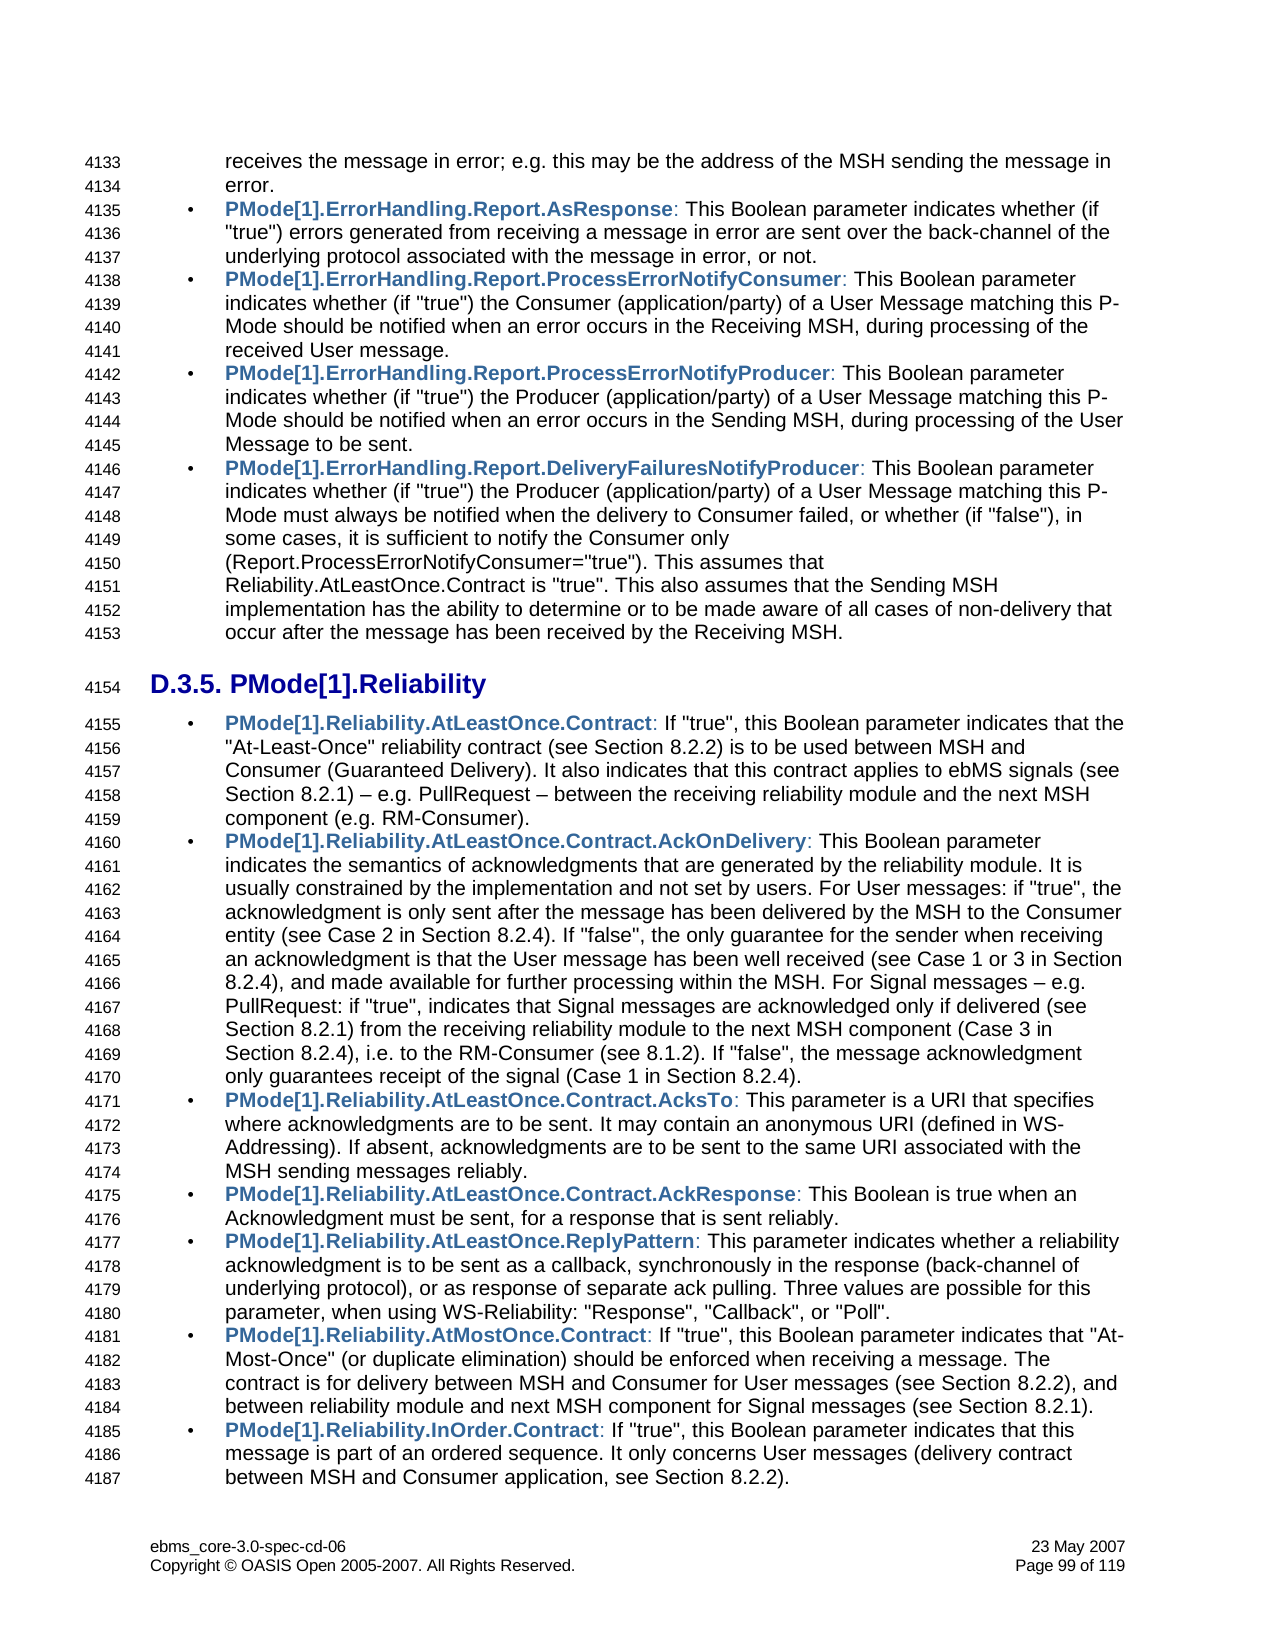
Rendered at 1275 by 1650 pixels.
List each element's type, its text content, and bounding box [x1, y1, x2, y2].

list PMode[1].ErrorHandling.Report.ProcessErrorNotifyConsumer: This Boolean parameter indicates whether (if "true") the Consumer (application/party) of a User Message matching this P-Mode should be notified when an error occurs in the Receiving MSH, during processing of the received User message. [187, 268, 1125, 362]
list PMode[1].Reliability.AtLeastOnce.Contract: If "true", this Boolean parameter indicates that the "At-Least-Once" reliability contract (see Section 8.2.2) is to be used between MSH and Consumer (Guaranteed Delivery). It also indicates that this contract applies to ebMS signals (see Section 8.2.1) – e.g. PullRequest – between the receiving reliability module and the next MSH component (e.g. RM-Consumer). [187, 712, 1125, 829]
list PMode[1].Reliability.AtLeastOnce.Contract.AckResponse: This Boolean is true when an Acknowledgment must be sent, for a response that is sent reliably. [187, 1183, 1125, 1230]
list PMode[1].ErrorHandling.Report.ProcessErrorNotifyProducer: This Boolean parameter indicates whether (if "true") the Producer (application/party) of a User Message matching this P-Mode should be notified when an error occurs in the Sending MSH, during processing of the User Message to be sent. [187, 362, 1125, 456]
list receives the message in error; e.g. this may be the address of the MSH sending the message in error. [187, 150, 1125, 197]
list PMode[1].Reliability.InOrder.Contract: If "true", this Boolean parameter indicates that this message is part of an ordered sequence. It only concerns User messages (delivery contract between MSH and Consumer application, see Section 8.2.2). [187, 1418, 1125, 1489]
list PMode[1].Reliability.AtLeastOnce.Contract.AckOnDelivery: This Boolean parameter indicates the semantics of acknowledgments that are generated by the reliability module. It is usually constrained by the implementation and not set by users. For User messages: if "true", the acknowledgment is only sent after the message has been delivered by the MSH to the Consumer entity (see Case 2 in Section 8.2.4). If "false", the only guarantee for the sender when receiving an acknowledgment is that the User message has been well received (see Case 1 or 3 in Section 8.2.4), and made available for further processing within the MSH. For Signal messages – e.g. PullRequest: if "true", indicates that Signal messages are acknowledged only if delivered (see Section 8.2.1) from the receiving reliability module to the next MSH component (Case 3 in Section 8.2.4), i.e. to the RM-Consumer (see 8.1.2). If "false", the message acknowledgment only guarantees receipt of the signal (Case 1 in Section 8.2.4). [187, 829, 1125, 1088]
list PMode[1].Reliability.AtLeastOnce.Contract.AcksTo: This parameter is a URI that specifies where acknowledgments are to be sent. It may contain an anonymous URI (defined in WS-Addressing). If absent, acknowledgments are to be sent to the same URI associated with the MSH sending messages reliably. [187, 1088, 1125, 1183]
subtitle PMode[1].Reliability [150, 669, 1125, 699]
list PMode[1].Reliability.AtLeastOnce.ReplyPattern: This parameter indicates whether a reliability acknowledgment is to be sent as a callback, synchronously in the response (back-channel of underlying protocol), or as response of separate ack pulling. Three values are possible for this parameter, when using WS-Reliability: "Response", "Callback", or "Poll". [187, 1230, 1125, 1324]
list PMode[1].ErrorHandling.Report.DeliveryFailuresNotifyProducer: This Boolean parameter indicates whether (if "true") the Producer (application/party) of a User Message matching this P-Mode must always be notified when the delivery to Consumer failed, or whether (if "false"), in some cases, it is sufficient to notify the Consumer only (Report.ProcessErrorNotifyConsumer="true"). This assumes that Reliability.AtLeastOnce.Contract is "true". This also assumes that the Sending MSH implementation has the ability to determine or to be made aware of all cases of non-delivery that occur after the message has been received by the Receiving MSH. [187, 456, 1125, 644]
list PMode[1].ErrorHandling.Report.AsResponse: This Boolean parameter indicates whether (if "true") errors generated from receiving a message in error are sent over the back-channel of the underlying protocol associated with the message in error, or not. [187, 197, 1125, 268]
list PMode[1].Reliability.AtMostOnce.Contract: If "true", this Boolean parameter indicates that "At-Most-Once" (or duplicate elimination) should be enforced when receiving a message. The contract is for delivery between MSH and Consumer for User messages (see Section 8.2.2), and between reliability module and next MSH component for Signal messages (see Section 8.2.1). [187, 1324, 1125, 1418]
